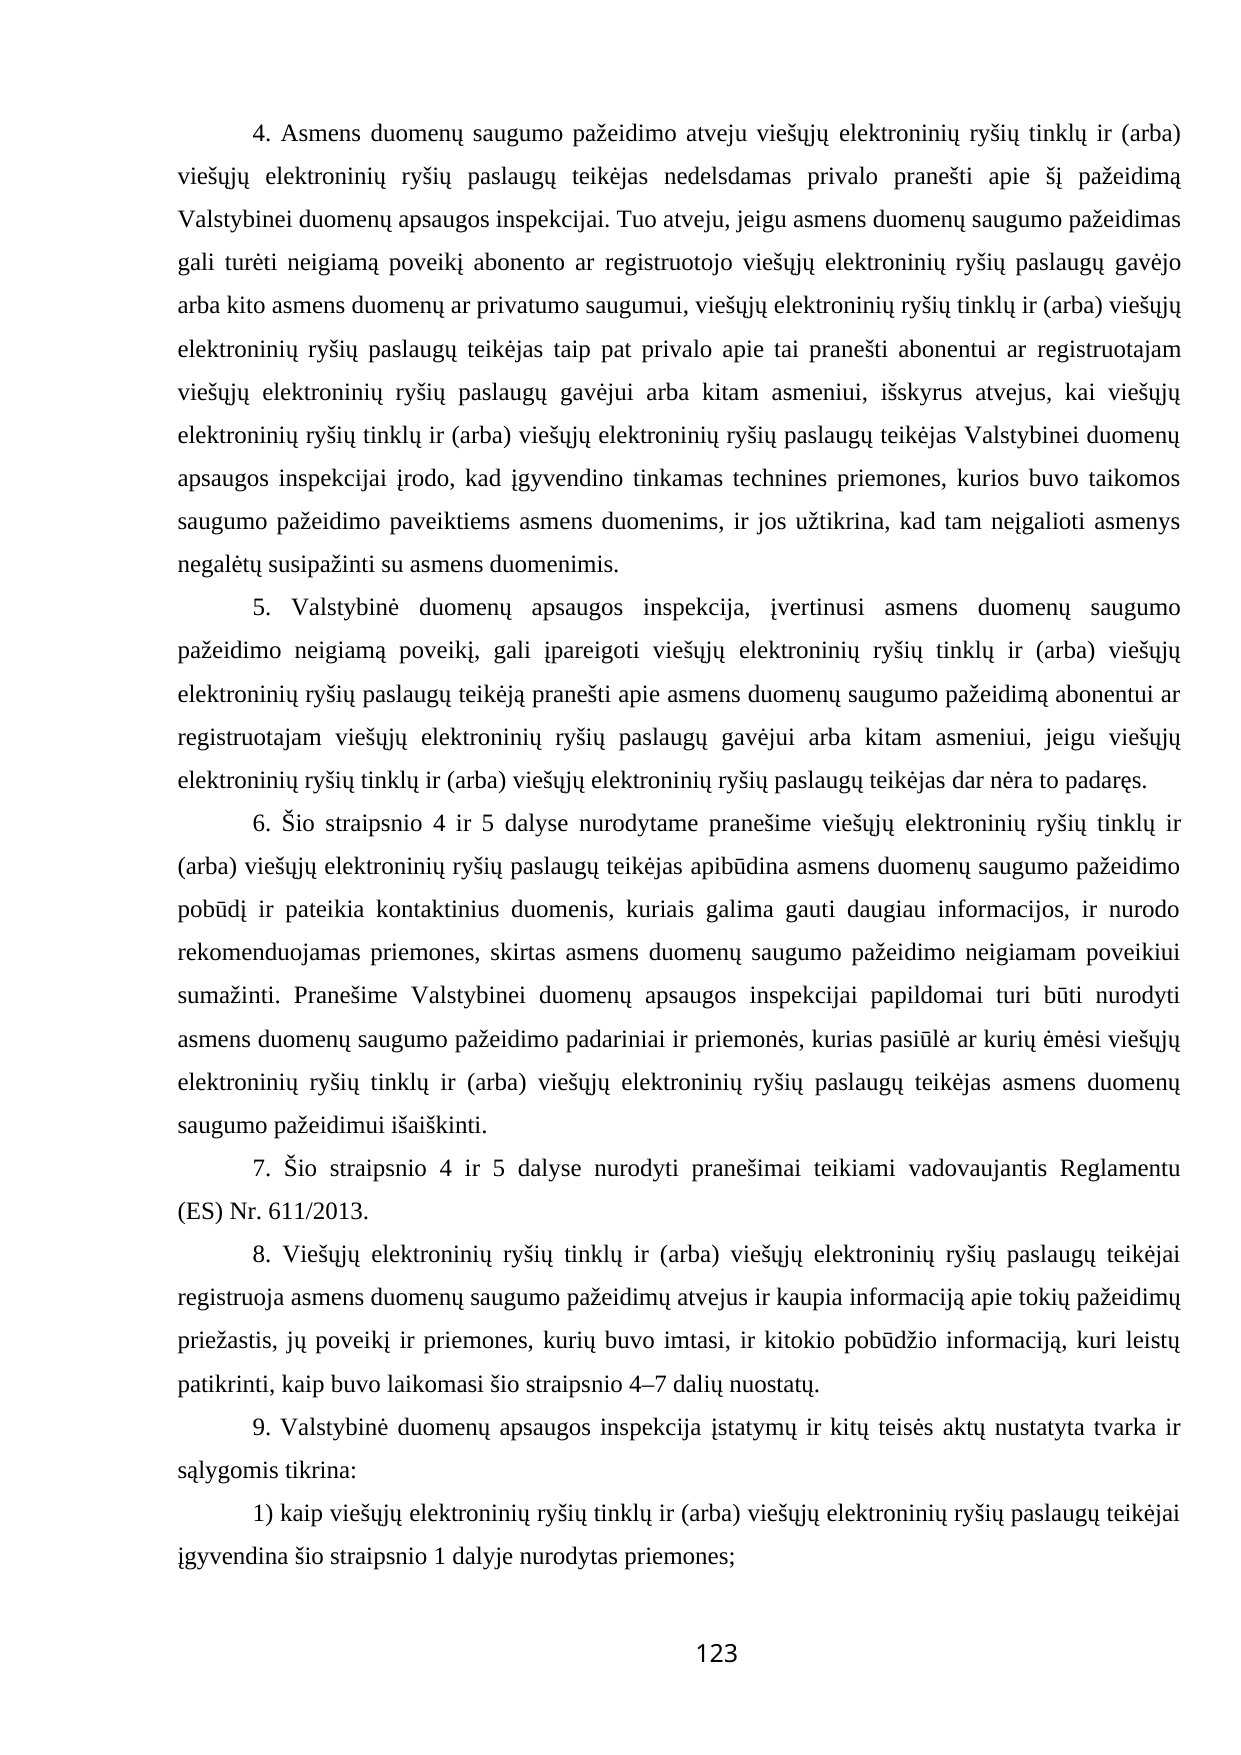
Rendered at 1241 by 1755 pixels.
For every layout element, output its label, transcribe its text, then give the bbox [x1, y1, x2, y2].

text 7. Šio straipsnio 4 ir 5 dalyse nurodyti pranešimai teikiami vadovaujantis Reglamentu (ES) Nr. 611/2013. [177, 1153, 1181, 1225]
text 1) kaip viešųjų elektroninių ryšių tinklų ir (arba) viešųjų elektroninių ryšių paslaugų teikėjai įgyvendina šio straipsnio 1 dalyje nurodytas priemones; [177, 1498, 1181, 1570]
text 6. Šio straipsnio 4 ir 5 dalyse nurodytame pranešime viešųjų elektroninių ryšių tinklų ir (arba) viešųjų elektroninių ryšių paslaugų teikėjas apibūdina asmens duomenų saugumo pažeidimo pobūdį ir pateikia kontaktinius duomenis, kuriais galima gauti daugiau informacijos, ir nurodo rekomenduojamas priemones, skirtas asmens duomenų saugumo pažeidimo neigiamam poveikiui sumažinti. Pranešime Valstybinei duomenų apsaugos inspekcijai papildomai turi būti nurodyti asmens duomenų saugumo pažeidimo padariniai ir priemonės, kurias pasiūlė ar kurių ėmėsi viešųjų elektroninių ryšių tinklų ir (arba) viešųjų elektroninių ryšių paslaugų teikėjas asmens duomenų saugumo pažeidimui išaiškinti. [177, 808, 1181, 1139]
text 5. Valstybinė duomenų apsaugos inspekcija, įvertinusi asmens duomenų saugumo pažeidimo neigiamą poveikį, gali įpareigoti viešųjų elektroninių ryšių tinklų ir (arba) viešųjų elektroninių ryšių paslaugų teikėją pranešti apie asmens duomenų saugumo pažeidimą abonentui ar registruotajam viešųjų elektroninių ryšių paslaugų gavėjui arba kitam asmeniui, jeigu viešųjų elektroninių ryšių tinklų ir (arba) viešųjų elektroninių ryšių paslaugų teikėjas dar nėra to padaręs. [177, 592, 1181, 794]
text 8. Viešųjų elektroninių ryšių tinklų ir (arba) viešųjų elektroninių ryšių paslaugų teikėjai registruoja asmens duomenų saugumo pažeidimų atvejus ir kaupia informaciją apie tokių pažeidimų priežastis, jų poveikį ir priemones, kurių buvo imtasi, ir kitokio pobūdžio informaciją, kuri leistų patikrinti, kaip buvo laikomasi šio straipsnio 4–7 dalių nuostatų. [177, 1239, 1181, 1397]
text 4. Asmens duomenų saugumo pažeidimo atveju viešųjų elektroninių ryšių tinklų ir (arba) viešųjų elektroninių ryšių paslaugų teikėjas nedelsdamas privalo pranešti apie šį pažeidimą Valstybinei duomenų apsaugos inspekcijai. Tuo atveju, jeigu asmens duomenų saugumo pažeidimas gali turėti neigiamą poveikį abonento ar registruotojo viešųjų elektroninių ryšių paslaugų gavėjo arba kito asmens duomenų ar privatumo saugumui, viešųjų elektroninių ryšių tinklų ir (arba) viešųjų elektroninių ryšių paslaugų teikėjas taip pat privalo apie tai pranešti abonentui ar registruotajam viešųjų elektroninių ryšių paslaugų gavėjui arba kitam asmeniui, išskyrus atvejus, kai viešųjų elektroninių ryšių tinklų ir (arba) viešųjų elektroninių ryšių paslaugų teikėjas Valstybinei duomenų apsaugos inspekcijai įrodo, kad įgyvendino tinkamas technines priemones, kurios buvo taikomos saugumo pažeidimo paveiktiems asmens duomenims, ir jos užtikrina, kad tam neįgalioti asmenys negalėtų susipažinti su asmens duomenimis. [177, 118, 1181, 578]
text 9. Valstybinė duomenų apsaugos inspekcija įstatymų ir kitų teisės aktų nustatyta tvarka ir sąlygomis tikrina: [177, 1412, 1181, 1484]
